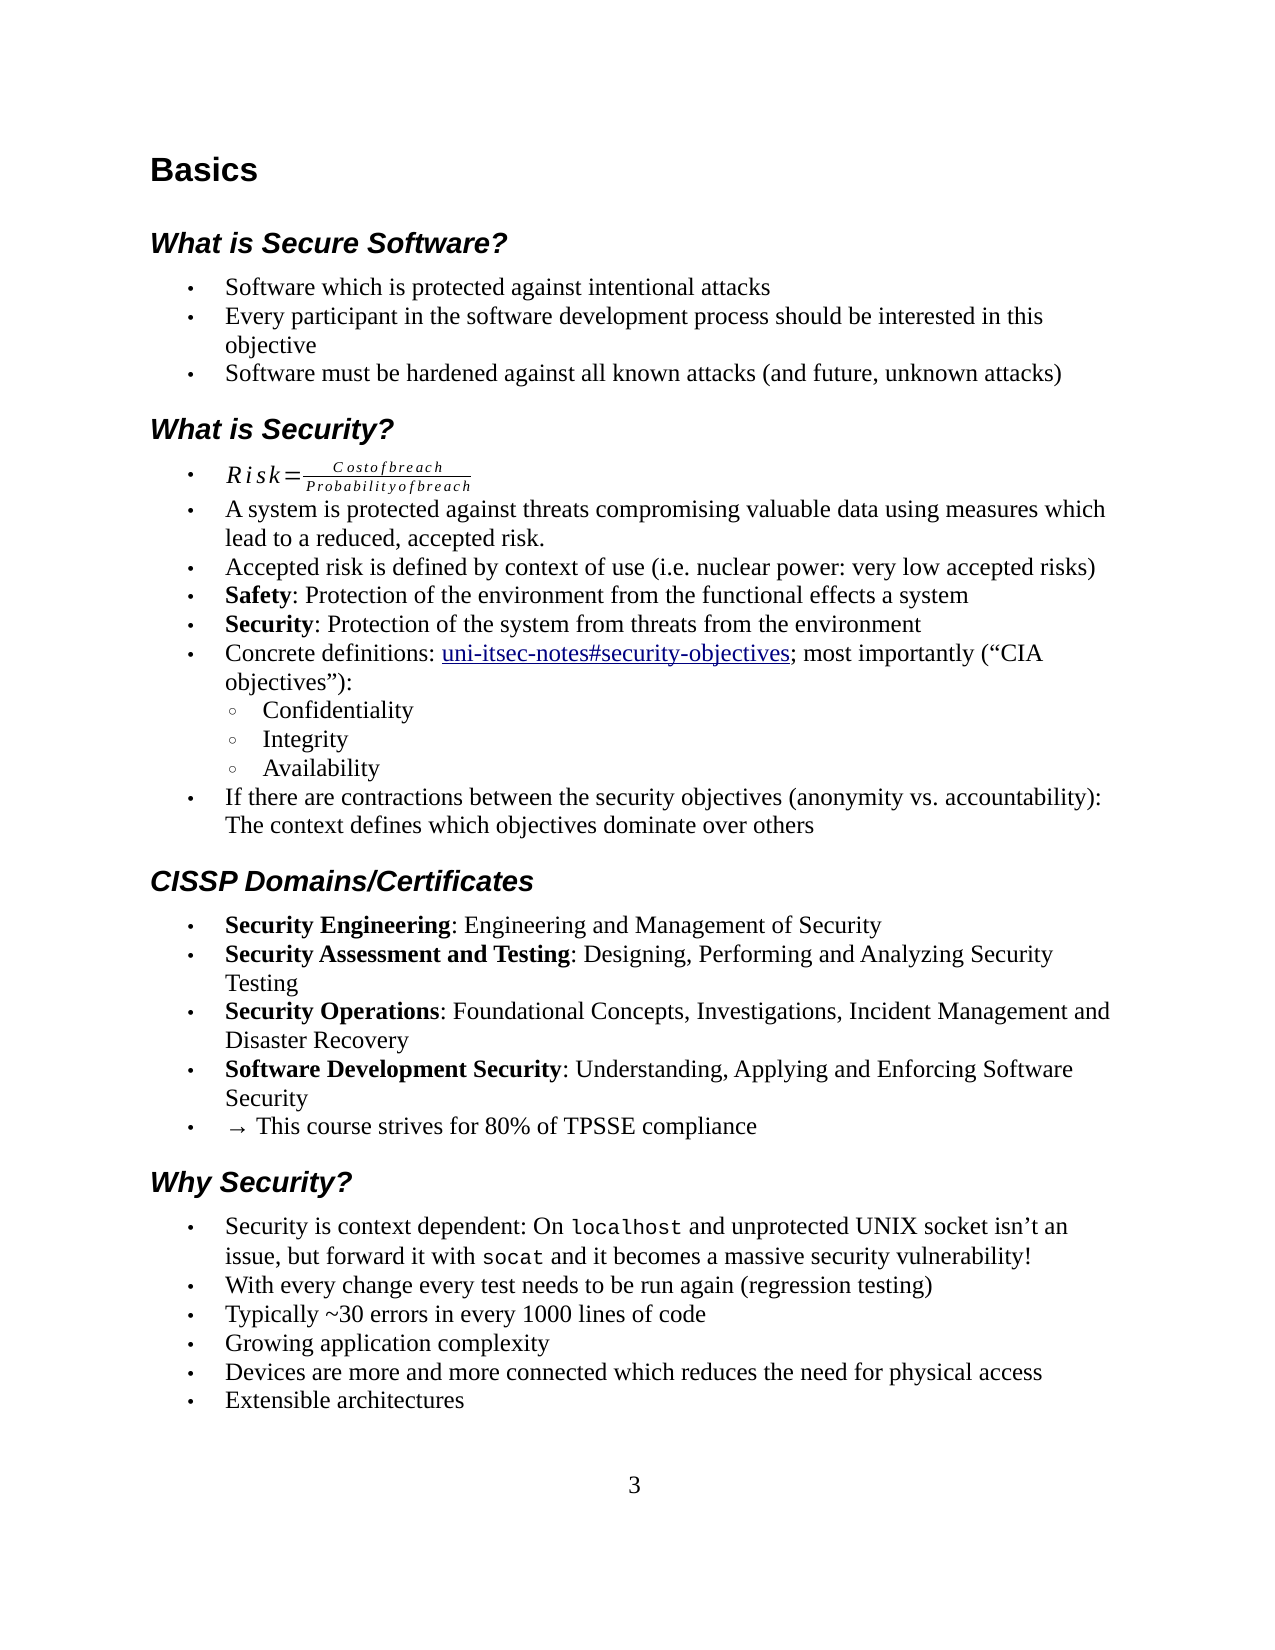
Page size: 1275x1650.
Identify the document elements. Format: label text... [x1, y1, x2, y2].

list Concrete definitions: uni-itsec-notes#security-objectives; most importantly (“CIA objectives”): [187, 638, 1125, 695]
subtitle What is Security? [150, 412, 1125, 446]
list Security Operations: Foundational Concepts, Investigations, Incident Management and Disaster Recovery [187, 996, 1125, 1054]
list Typically ~30 errors in every 1000 lines of code [187, 1299, 1125, 1328]
list Growing application complexity [187, 1328, 1125, 1357]
list Software which is protected against intentional attacks [187, 272, 1125, 301]
list Availability [225, 753, 1125, 782]
subtitle Basics [150, 150, 1125, 189]
subtitle CISSP Domains/Certificates [150, 864, 1125, 898]
list Software Development Security: Understanding, Applying and Enforcing Software Security [187, 1054, 1125, 1111]
list Accepted risk is defined by context of use (i.e. nuclear power: very low accepted risks) [187, 552, 1125, 580]
list Security Engineering: Engineering and Management of Security [187, 910, 1125, 939]
list Integrity [225, 724, 1125, 753]
list With every change every test needs to be run again (regression testing) [187, 1270, 1125, 1299]
list If there are contractions between the security objectives (anonymity vs. accountability): The context defines which objectives dominate over others [187, 782, 1125, 839]
subtitle What is Secure Software? [150, 226, 1125, 260]
list A system is protected against threats compromising valuable data using measures which lead to a reduced, accepted risk. [187, 494, 1125, 552]
list Devices are more and more connected which reduces the need for physical access [187, 1357, 1125, 1385]
list Security is context dependent: On localhost and unprotected UNIX socket isn’t an issue, but forward it with socat and it becomes a massive security vulnerability! [187, 1211, 1125, 1270]
list Every participant in the software development process should be interested in this objective [187, 301, 1125, 358]
list Security: Protection of the system from threats from the environment [187, 609, 1125, 638]
list → This course strives for 80% of TPSSE compliance [187, 1111, 1125, 1140]
list Software must be hardened against all known attacks (and future, unknown attacks) [187, 358, 1125, 387]
list Extensible architectures [187, 1385, 1125, 1414]
list Security Assessment and Testing: Designing, Performing and Analyzing Security Testing [187, 939, 1125, 996]
list Confidentiality [225, 695, 1125, 724]
subtitle Why Security? [150, 1165, 1125, 1199]
list Safety: Protection of the environment from the functional effects a system [187, 580, 1125, 609]
